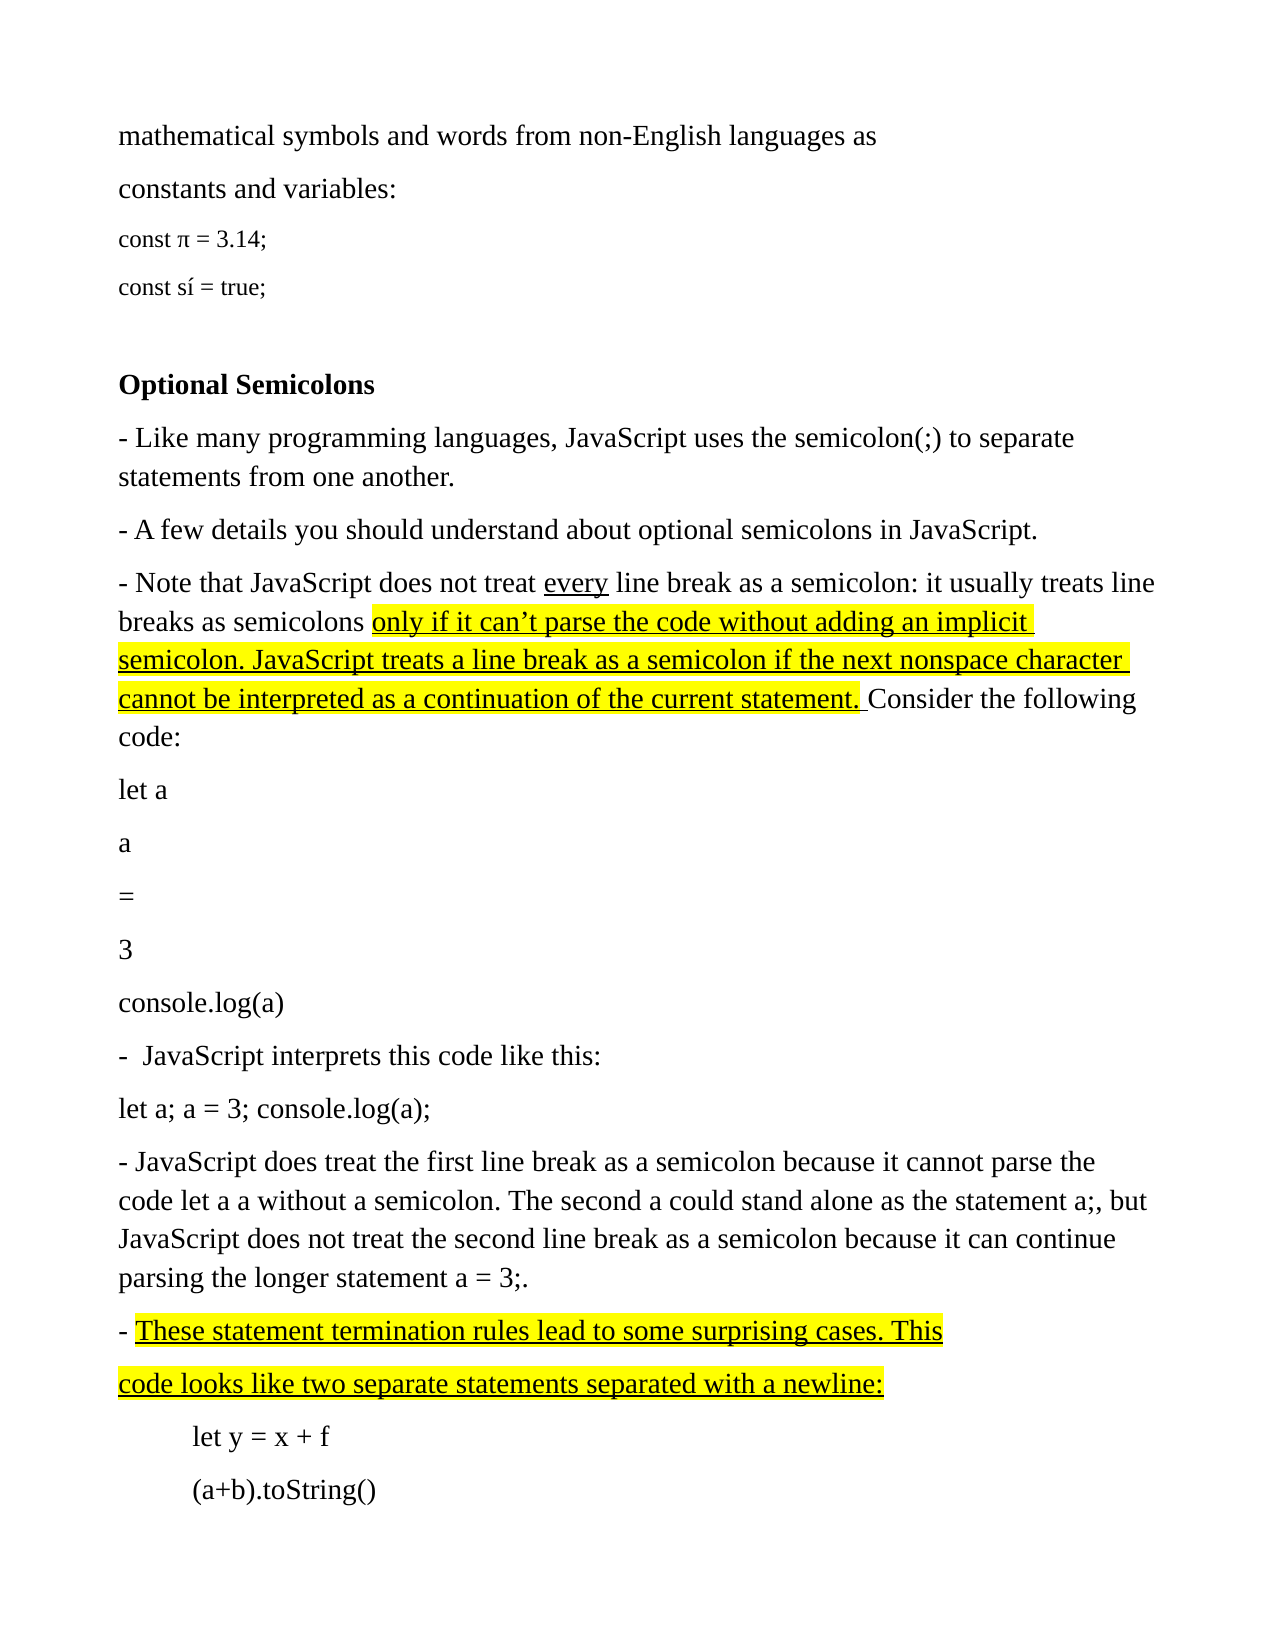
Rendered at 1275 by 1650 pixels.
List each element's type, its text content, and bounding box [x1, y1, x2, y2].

text - JavaScript does treat the first line break as a semicolon because it cannot parse the code let a a without a semicolon. The second a could stand alone as the statement a;, but JavaScript does not treat the second line break as a semicolon because it can continue parsing the longer statement a = 3;. [118, 1144, 1157, 1293]
text let a [118, 772, 1157, 806]
text Optional Semicolons [118, 367, 1157, 401]
text constants and variables: [118, 171, 1157, 205]
text mathematical symbols and words from non-English languages as [118, 118, 1157, 152]
text let a; a = 3; console.log(a); [118, 1091, 1157, 1125]
text - These statement termination rules lead to some surprising cases. This [118, 1313, 1157, 1347]
text - Like many programming languages, JavaScript uses the semicolon(;) to separate statements from one another. [118, 420, 1157, 492]
text - Note that JavaScript does not treat every line break as a semicolon: it usually treats line breaks as semicolons only if it can’t parse the code without adding an implicit semicolon. JavaScript treats a line break as a semicolon if the next nonspace character cannot be interpreted as a continuation of the current statement. Consider the following code: [118, 565, 1157, 753]
text (a+b).toString() [118, 1472, 1157, 1506]
text - A few details you should understand about optional semicolons in JavaScript. [118, 512, 1157, 546]
text const sí = true; [118, 272, 1157, 301]
text code looks like two separate statements separated with a newline: [118, 1366, 1157, 1400]
text let y = x + f [118, 1419, 1157, 1453]
text - JavaScript interprets this code like this: [118, 1038, 1157, 1072]
text a [118, 826, 1157, 859]
text const π = 3.14; [118, 224, 1157, 253]
text = [118, 879, 1157, 912]
text 3 [118, 932, 1157, 965]
text console.log(a) [118, 985, 1157, 1018]
